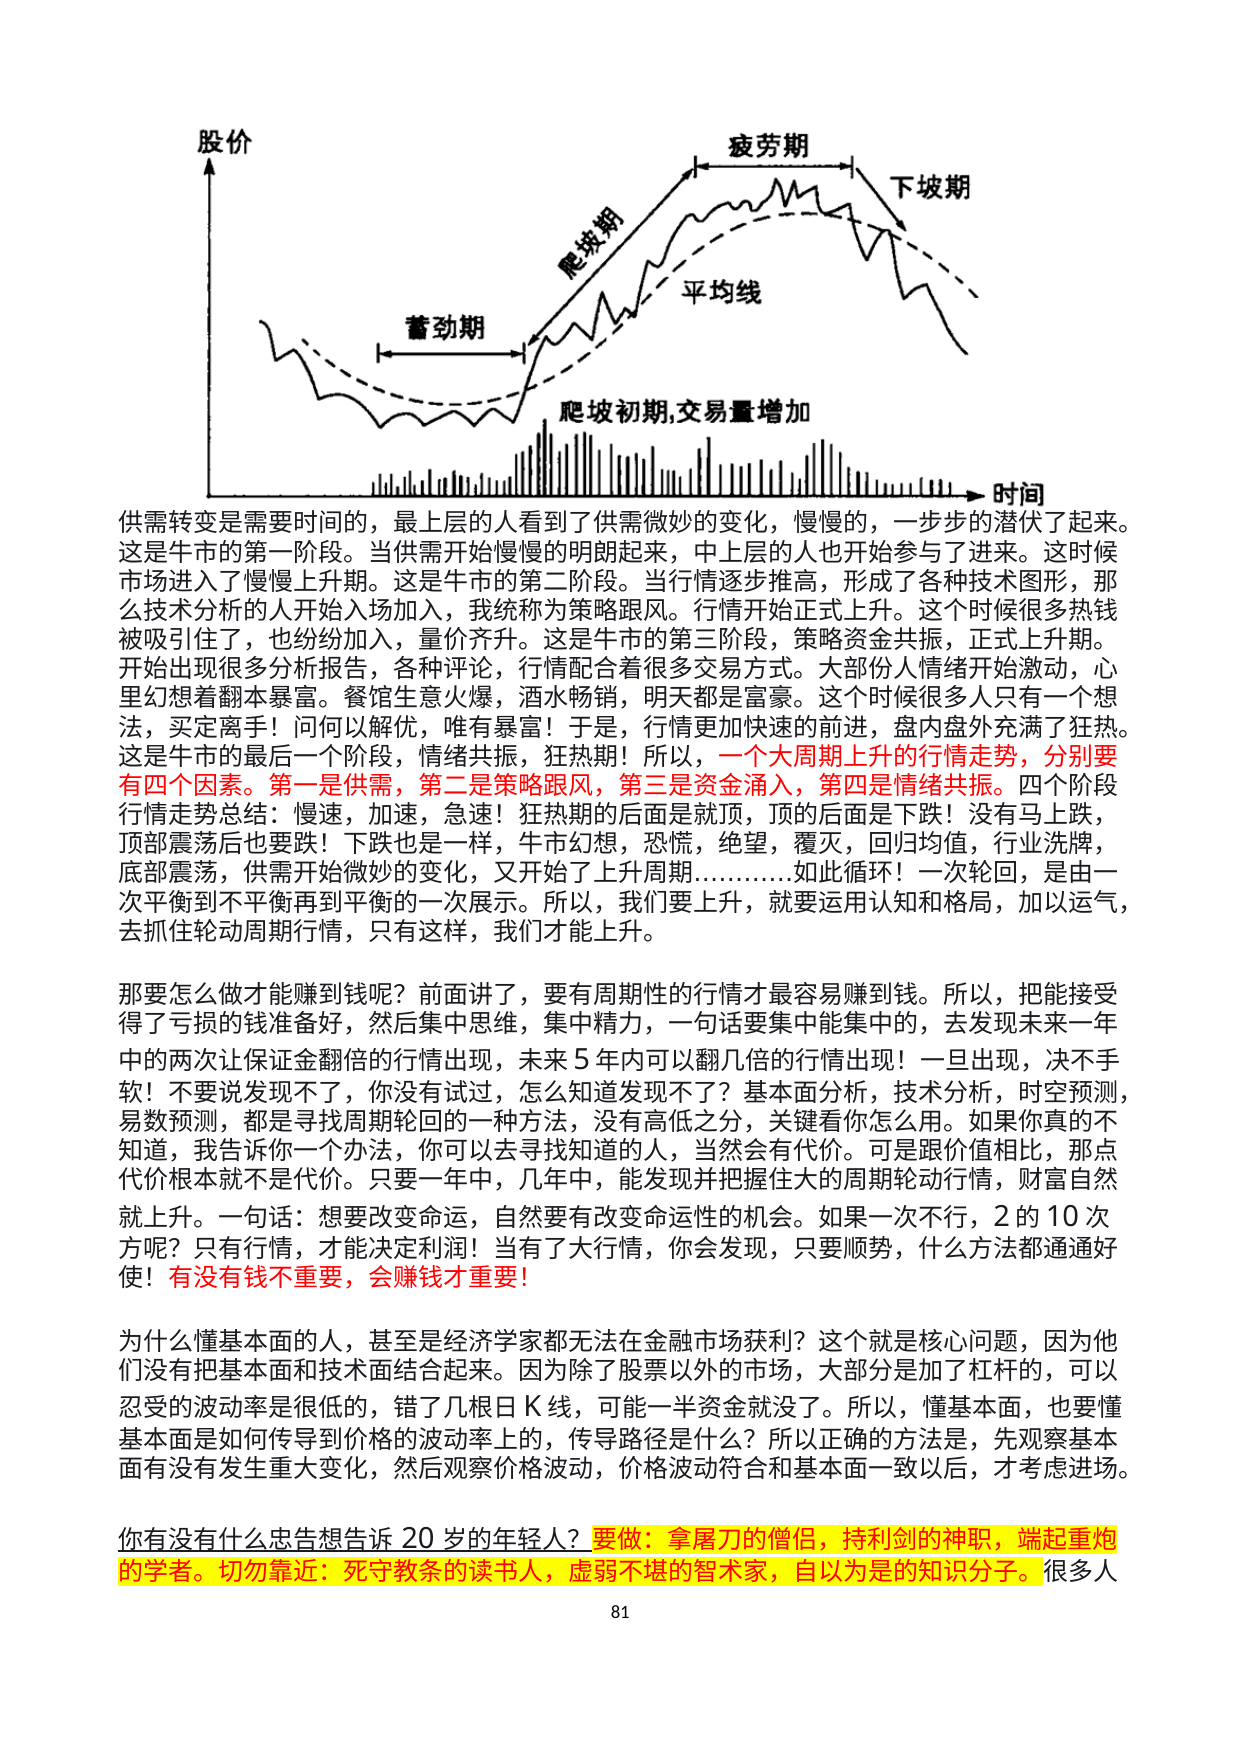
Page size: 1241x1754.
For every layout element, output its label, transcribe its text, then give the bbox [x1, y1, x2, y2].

text 那要怎么做才能赚到钱呢？前面讲了，要有周期性的行情才最容易赚到钱。所以，把能接受得了亏损的钱准备好，然后集中思维，集中精力，一句话要集中能集中的，去发现未来一年中的两次让保证金翻倍的行情出现，未来5年内可以翻几倍的行情出现！一旦出现，决不手软！不要说发现不了，你没有试过，怎么知道发现不了？基本面分析，技术分析，时空预测，易数预测，都是寻找周期轮回的一种方法，没有高低之分，关键看你怎么用。如果你真的不知道，我告诉你一个办法，你可以去寻找知道的人，当然会有代价。可是跟价值相比，那点代价根本就不是代价。只要一年中，几年中，能发现并把握住大的周期轮动行情，财富自然就上升。一句话：想要改变命运，自然要有改变命运性的机会。如果一次不行，2的10次方呢？只有行情，才能决定利润！当有了大行情，你会发现，只要顺势，什么方法都通通好使！有没有钱不重要，会赚钱才重要！ [118, 980, 1122, 1293]
text 为什么懂基本面的人，甚至是经济学家都无法在金融市场获利？这个就是核心问题，因为他们没有把基本面和技术面结合起来。因为除了股票以外的市场，大部分是加了杠杆的，可以忍受的波动率是很低的，错了几根日K线，可能一半资金就没了。所以，懂基本面，也要懂基本面是如何传导到价格的波动率上的，传导路径是什么？所以正确的方法是，先观察基本面有没有发生重大变化，然后观察价格波动，价格波动符合和基本面一致以后，才考虑进场。 [118, 1327, 1122, 1483]
text 你有没有什么忠告想告诉 20 岁的年轻人？要做：拿屠刀的僧侣，持利剑的神职，端起重炮的学者。切勿靠近：死守教条的读书人，虚弱不堪的智术家，自以为是的知识分子。很多人 [118, 1517, 1122, 1586]
text 供需转变是需要时间的，最上层的人看到了供需微妙的变化，慢慢的，一步步的潜伏了起来。这是牛市的第一阶段。当供需开始慢慢的明朗起来，中上层的人也开始参与了进来。这时候市场进入了慢慢上升期。这是牛市的第二阶段。当行情逐步推高，形成了各种技术图形，那么技术分析的人开始入场加入，我统称为策略跟风。行情开始正式上升。这个时候很多热钱被吸引住了，也纷纷加入，量价齐升。这是牛市的第三阶段，策略资金共振，正式上升期。开始出现很多分析报告，各种评论，行情配合着很多交易方式。大部份人情绪开始激动，心里幻想着翻本暴富。餐馆生意火爆，酒水畅销，明天都是富豪。这个时候很多人只有一个想法，买定离手！问何以解优，唯有暴富！于是，行情更加快速的前进，盘内盘外充满了狂热。这是牛市的最后一个阶段，情绪共振，狂热期！所以，一个大周期上升的行情走势，分别要有四个因素。第一是供需，第二是策略跟风，第三是资金涌入，第四是情绪共振。四个阶段行情走势总结：慢速，加速，急速！狂热期的后面是就顶，顶的后面是下跌！没有马上跌，顶部震荡后也要跌！下跌也是一样，牛市幻想，恐慌，绝望，覆灭，回归均值，行业洗牌，底部震荡，供需开始微妙的变化，又开始了上升周期…………如此循环！一次轮回，是由一次平衡到不平衡再到平衡的一次展示。所以，我们要上升，就要运用认知和格局，加以运气，去抓住轮动周期行情，只有这样，我们才能上升。 [118, 508, 1122, 946]
picture [191, 118, 1049, 509]
